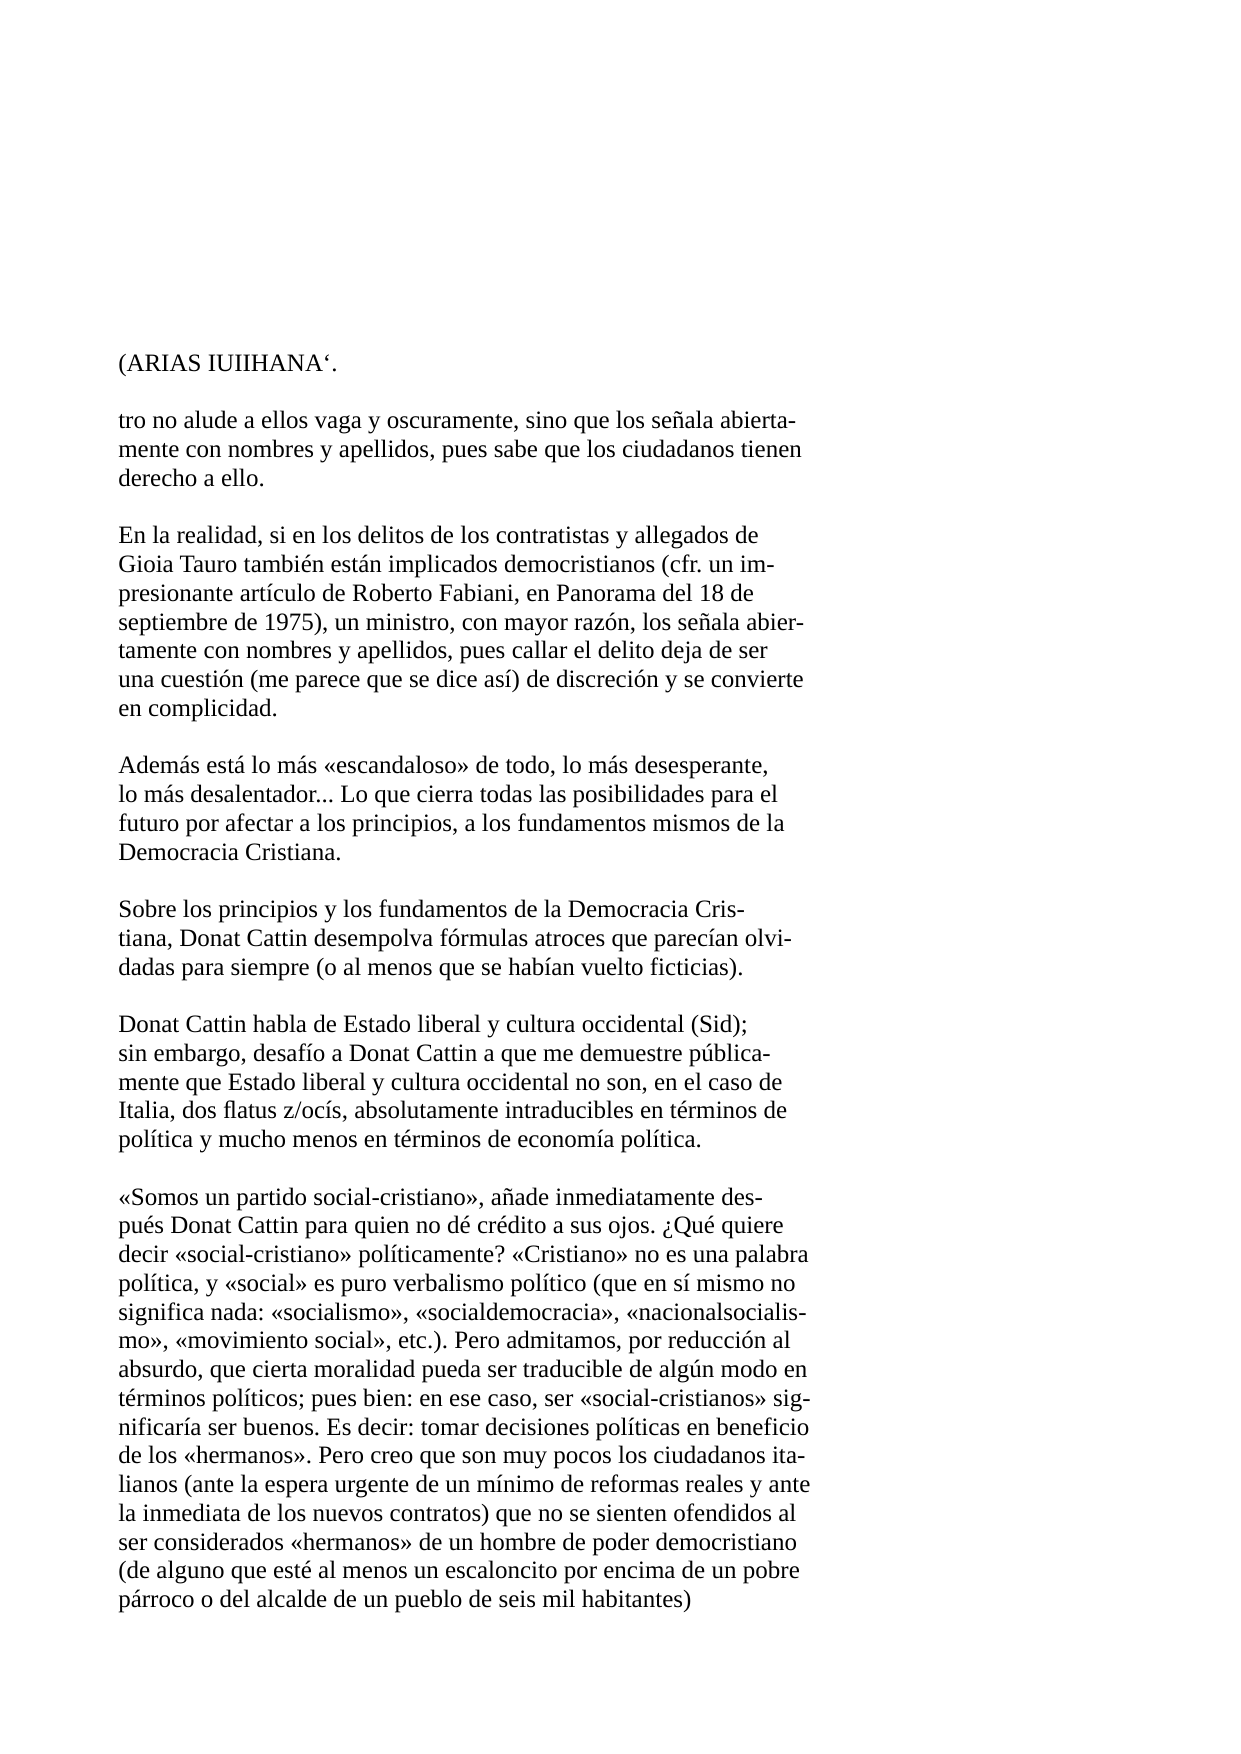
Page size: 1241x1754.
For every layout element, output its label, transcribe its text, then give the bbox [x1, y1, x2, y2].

text absurdo, que cierta moralidad pueda ser traducible de algún modo en [118, 1354, 1122, 1383]
text (de alguno que esté al menos un escaloncito por encima de un pobre [118, 1556, 1122, 1584]
text lo más desalentador... Lo que cierra todas las posibilidades para el [118, 779, 1122, 808]
text política, y «social» es puro verbalismo político (que en sí mismo no [118, 1268, 1122, 1297]
text «Somos un partido social-cristiano», añade inmediatamente des- [118, 1182, 1122, 1211]
text ser considerados «hermanos» de un hombre de poder democristiano [118, 1527, 1122, 1556]
text significa nada: «socialismo», «socialdemocracia», «nacionalsocialis- [118, 1297, 1122, 1326]
text futuro por afectar a los principios, a los fundamentos mismos de la [118, 808, 1122, 837]
text de los «hermanos». Pero creo que son muy pocos los ciudadanos ita- [118, 1441, 1122, 1469]
text septiembre de 1975), un ministro, con mayor razón, los señala abier- [118, 607, 1122, 636]
text una cuestión (me parece que se dice así) de discreción y se convierte [118, 664, 1122, 693]
text Además está lo más «escandaloso» de todo, lo más desesperante, [118, 751, 1122, 779]
text En la realidad, si en los delitos de los contratistas y allegados de [118, 521, 1122, 549]
text Donat Cattin habla de Estado liberal y cultura occidental (Sid); [118, 1009, 1122, 1038]
text derecho a ello. [118, 463, 1122, 492]
text presionante artículo de Roberto Fabiani, en Panorama del 18 de [118, 578, 1122, 607]
text párroco o del alcalde de un pueblo de seis mil habitantes) [118, 1584, 1122, 1613]
text nificaría ser buenos. Es decir: tomar decisiones políticas en beneficio [118, 1412, 1122, 1441]
text tamente con nombres y apellidos, pues callar el delito deja de ser [118, 636, 1122, 664]
text Gioia Tauro también están implicados democristianos (cfr. un im- [118, 549, 1122, 578]
text política y mucho menos en términos de economía política. [118, 1124, 1122, 1153]
text términos políticos; pues bien: en ese caso, ser «social-cristianos» sig- [118, 1383, 1122, 1412]
text decir «social-cristiano» políticamente? «Cristiano» no es una palabra [118, 1239, 1122, 1268]
text Italia, dos ﬂatus z/ocís, absolutamente intraducibles en términos de [118, 1096, 1122, 1124]
text Democracia Cristiana. [118, 837, 1122, 866]
text mo», «movimiento social», etc.). Pero admitamos, por reducción al [118, 1326, 1122, 1354]
text en complicidad. [118, 693, 1122, 722]
text pués Donat Cattin para quien no dé crédito a sus ojos. ¿Qué quiere [118, 1211, 1122, 1239]
text tiana, Donat Cattin desempolva fórmulas atroces que parecían olvi- [118, 923, 1122, 952]
text mente con nombres y apellidos, pues sabe que los ciudadanos tienen [118, 434, 1122, 463]
text sin embargo, desafío a Donat Cattin a que me demuestre pública- [118, 1038, 1122, 1067]
text lianos (ante la espera urgente de un mínimo de reformas reales y ante [118, 1469, 1122, 1498]
text Sobre los principios y los fundamentos de la Democracia Cris- [118, 894, 1122, 923]
text la inmediata de los nuevos contratos) que no se sienten ofendidos al [118, 1498, 1122, 1527]
text dadas para siempre (o al menos que se habían vuelto ficticias). [118, 952, 1122, 981]
text tro no alude a ellos vaga y oscuramente, sino que los señala abierta- [118, 406, 1122, 434]
text mente que Estado liberal y cultura occidental no son, en el caso de [118, 1067, 1122, 1096]
text (ARIAS IUIIHANA‘. [118, 348, 1122, 377]
